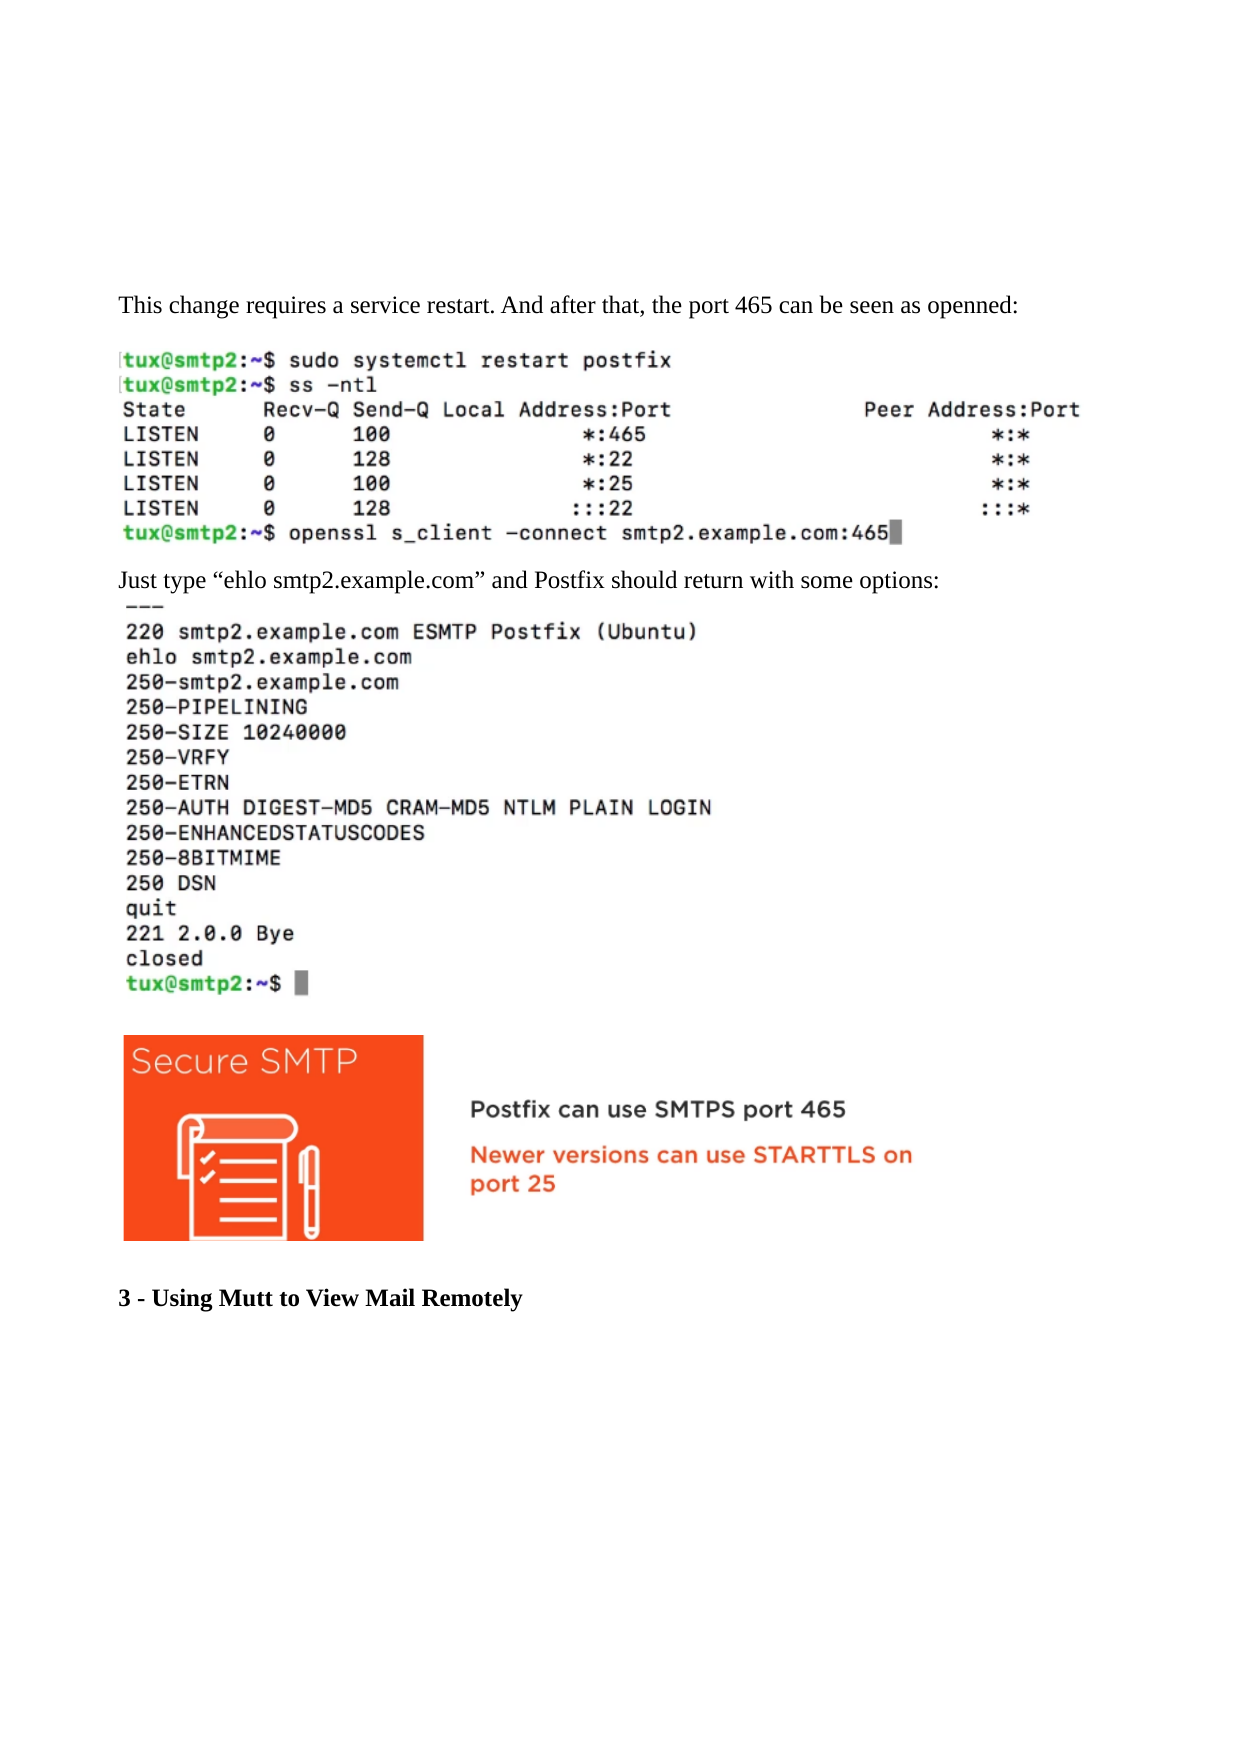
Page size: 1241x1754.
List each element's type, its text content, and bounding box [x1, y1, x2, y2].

text Just type “ehlo smtp2.example.com” and Postfix should return with some options: [118, 565, 1122, 593]
text 3 - Using Mutt to View Mail Remotely [118, 1283, 1122, 1312]
text This change requires a service restart. And after that, the port 465 can be seen as openned: [118, 291, 1122, 319]
picture [118, 348, 1123, 565]
picture [126, 600, 797, 999]
picture [123, 1035, 924, 1241]
